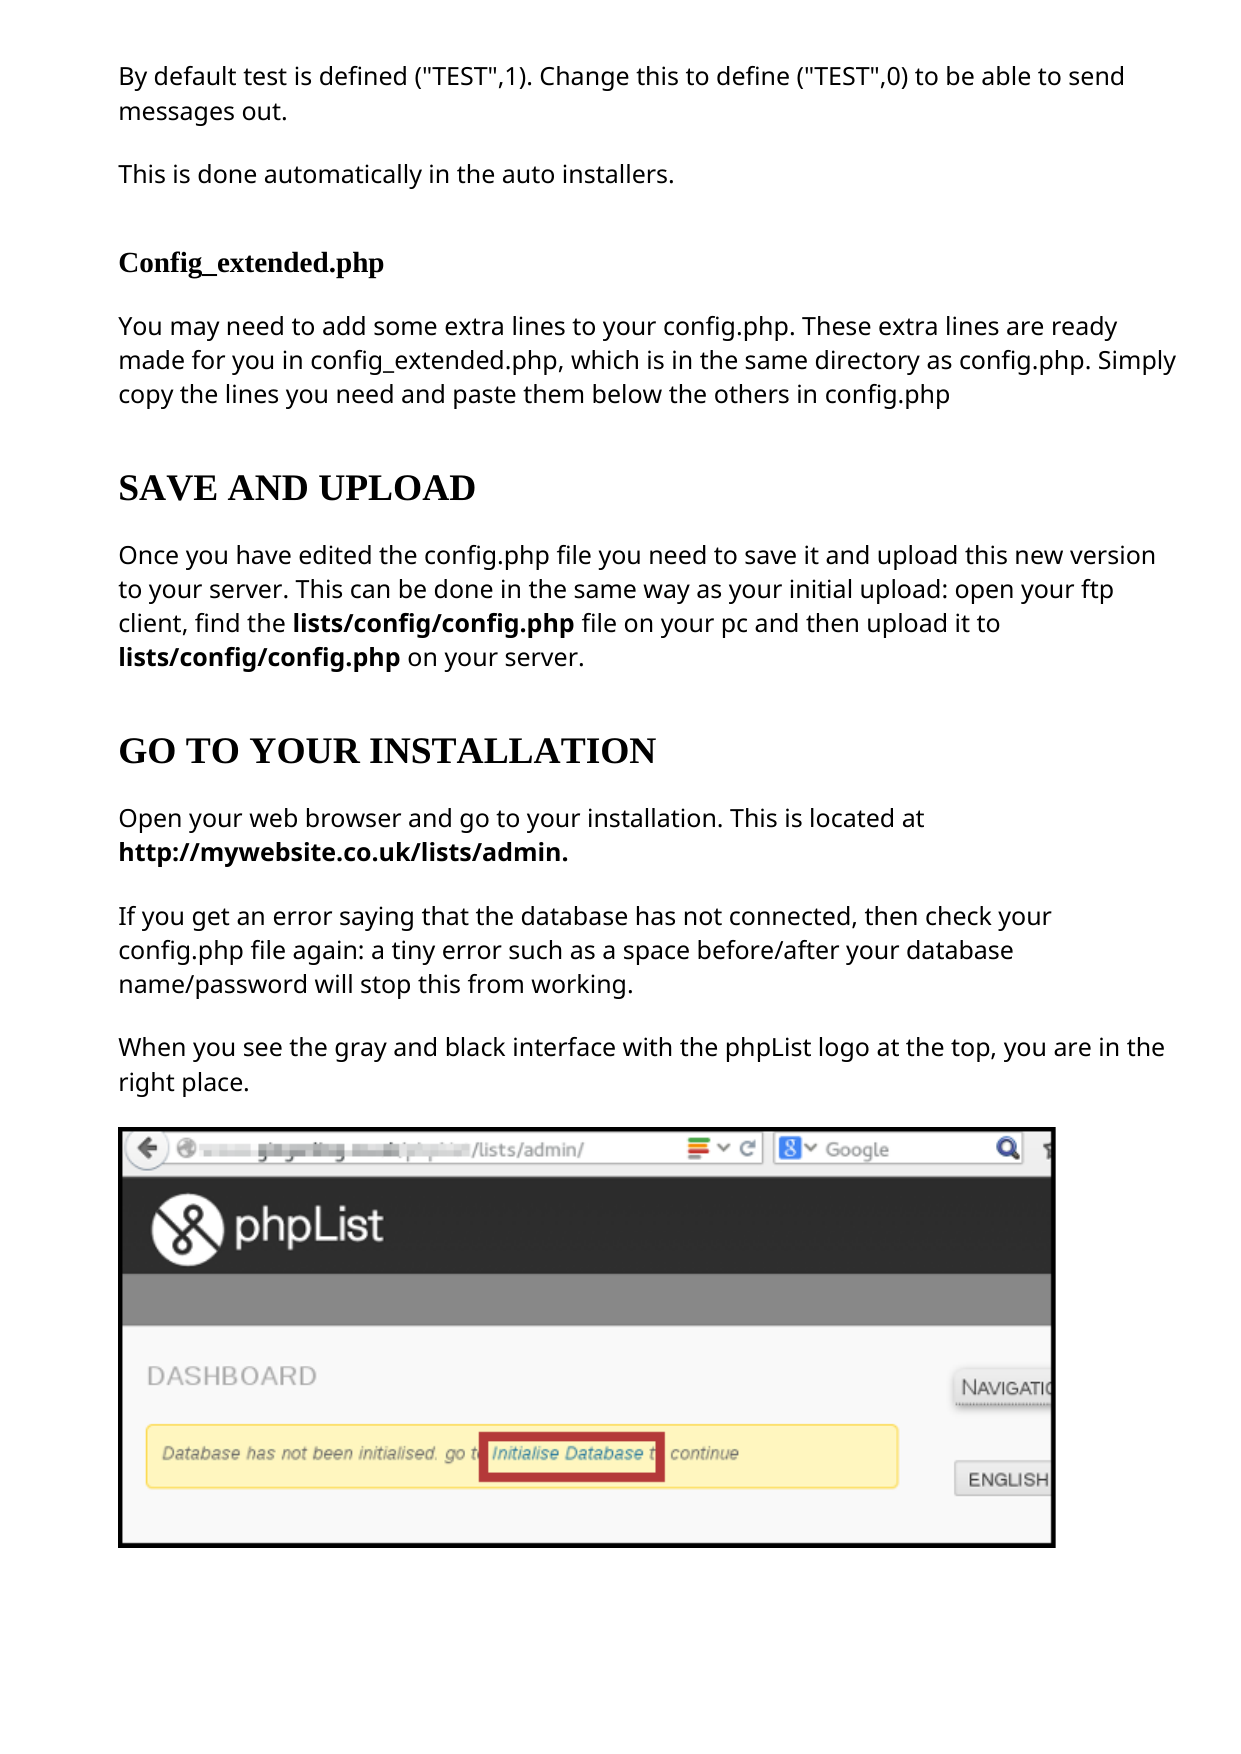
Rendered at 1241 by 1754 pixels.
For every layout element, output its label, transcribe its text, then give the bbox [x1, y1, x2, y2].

text Once you have edited the config.php file you need to save it and upload this new version to your server. This can be done in the same way as your initial upload: open your ftp client, find the lists/config/config.php file on your pc and then upload it to lists/config/config.php on your server. [118, 537, 1181, 674]
text If you get an error saying that the database has not connected, then check your config.php file again: a tiny error such as a space before/after your database name/password will stop this from working. [118, 898, 1181, 1001]
subtitle Config_extended.php [118, 245, 1181, 279]
subtitle Save and upload [118, 465, 1181, 508]
text Open your web browser and go to your installation. This is located at http://mywebsite.co.uk/lists/admin. [118, 801, 1181, 869]
text When you see the gray and black interface with the phpList logo at the top, you are in the right place. [118, 1030, 1181, 1098]
text This is done automatically in the auto installers. [118, 157, 1181, 191]
text By default test is defined ("TEST",1). Change this to define ("TEST",0) to be able to send messages out. [118, 59, 1181, 127]
text You may need to add some extra lines to your config.php. These extra lines are ready made for you in config_extended.php, which is in the same directory as config.php. Simply copy the lines you need and paste them below the others in config.php [118, 308, 1181, 410]
picture [118, 1127, 1056, 1548]
subtitle Go to your installation [118, 728, 1181, 771]
